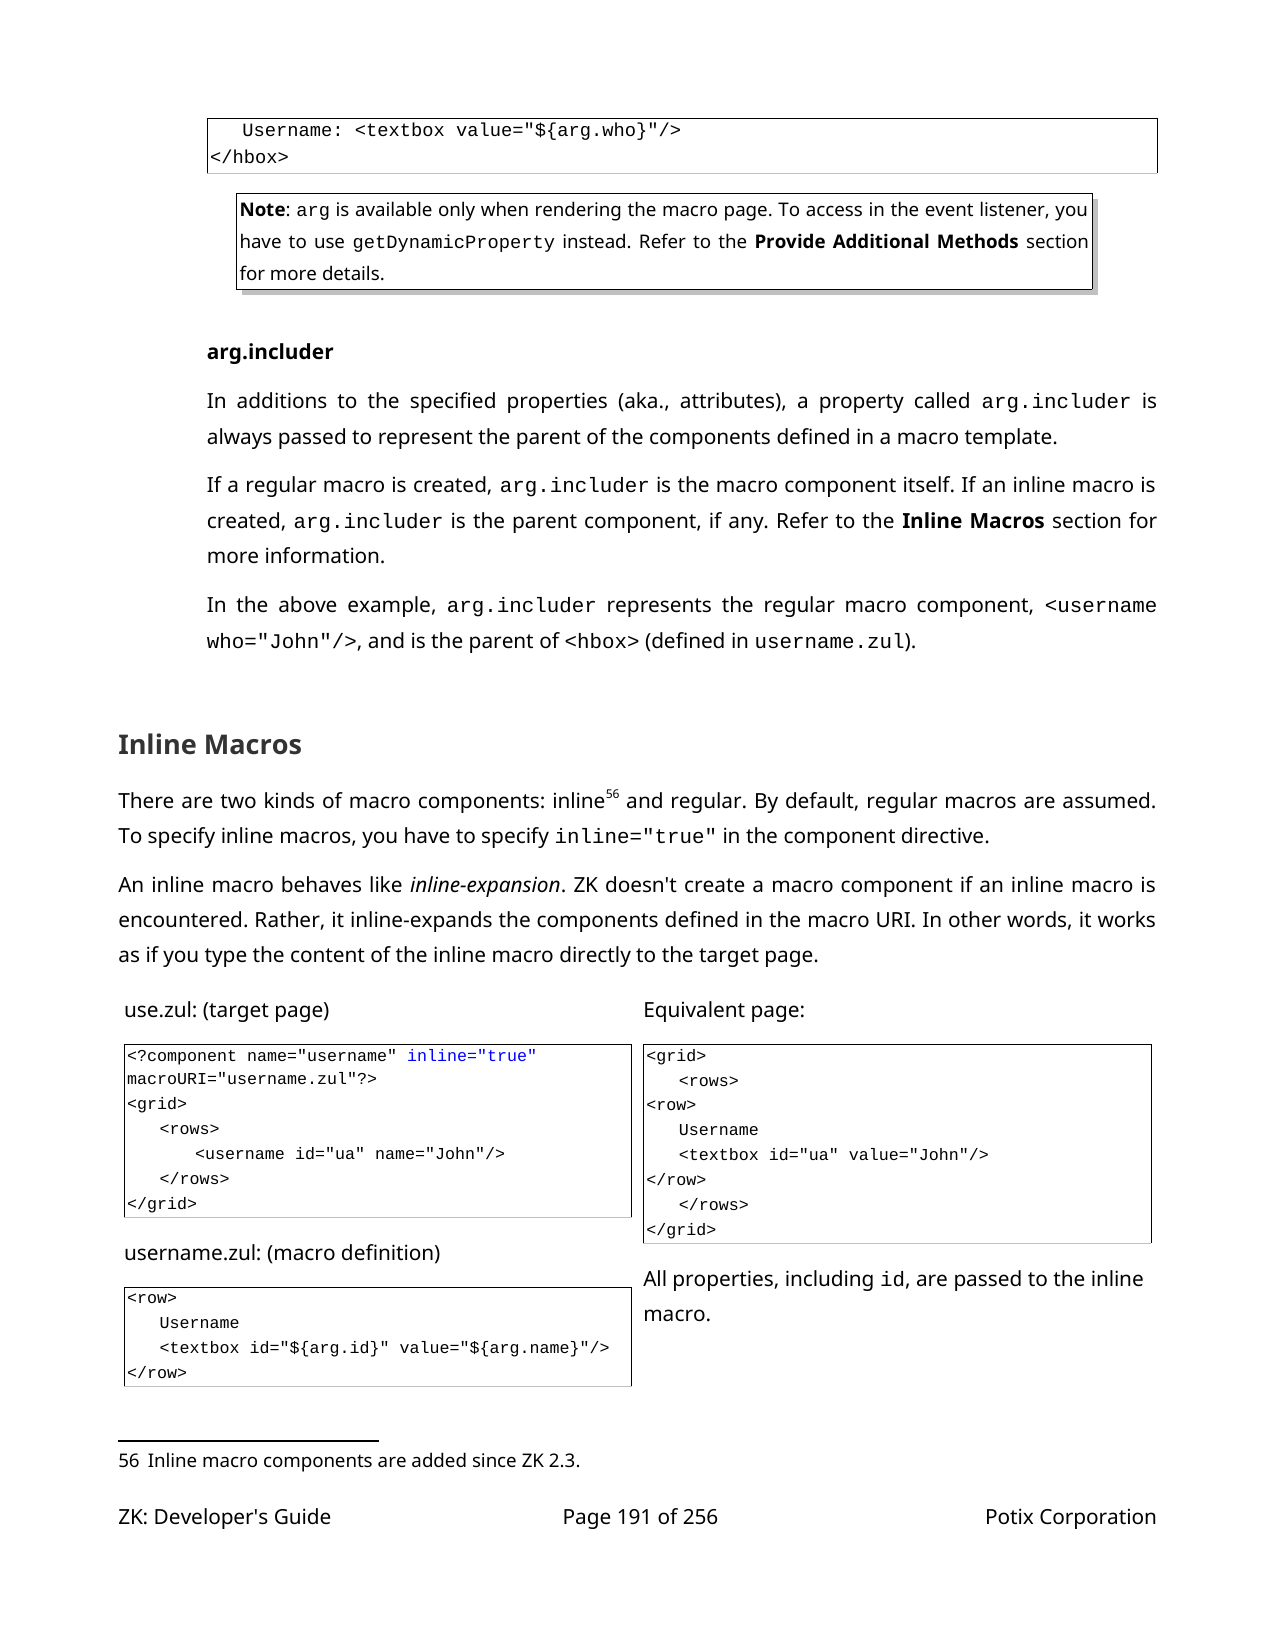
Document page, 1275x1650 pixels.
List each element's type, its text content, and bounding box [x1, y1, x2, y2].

text In additions to the specified properties (aka., attributes), a property called arg.includer is always passed to represent the parent of the components defined in a macro template. [207, 386, 1157, 450]
subtitle arg.includer [207, 337, 1157, 366]
text An inline macro behaves like inline-expansion. ZK doesn't create a macro component if an inline macro is encountered. Rather, it inline-expands the components defined in the macro URI. In other words, it works as if you type the content of the inline macro directly to the target page. [118, 870, 1157, 969]
text Username: <textbox value="${arg.who}"/> [208, 119, 1157, 142]
text In the above example, arg.includer represents the regular macro component, <username who="John"/>, and is the parent of <hbox> (defined in username.zul). [207, 591, 1157, 654]
text Note: arg is available only when rendering the macro page. To access in the event listener, you have to use getDynamicProperty instead. Refer to the Provide Additional Methods section for more details. [237, 194, 1092, 289]
subtitle Inline Macros [118, 725, 1157, 762]
text </hbox> [208, 145, 1157, 173]
text Inline macro components are added since ZK 2.3. [118, 1447, 1157, 1473]
text There are two kinds of macro components: inline and regular. By default, regular macros are assumed. To specify inline macros, you have to specify inline="true" in the component directive. [118, 786, 1157, 849]
table_header use.zul: (target page) <?component name="username" inline="true" macroURI="username.zul"?> <grid> <rows> <username id="ua" name="John"/> </rows> </grid> username.zul: (macro definition) <row> Username <textbox id="${arg.id}" value="${arg.name}"/> </row> [118, 990, 637, 1392]
table_header Equivalent page: <grid> <rows> <row> Username <textbox id="ua" value="John"/> </row> </rows> </grid> All properties, including id, are passed to the inline macro. [638, 990, 1157, 1392]
text If a regular macro is created, arg.includer is the macro component itself. If an inline macro is created, arg.includer is the parent component, if any. Refer to the Inline Macros section for more information. [207, 471, 1157, 570]
